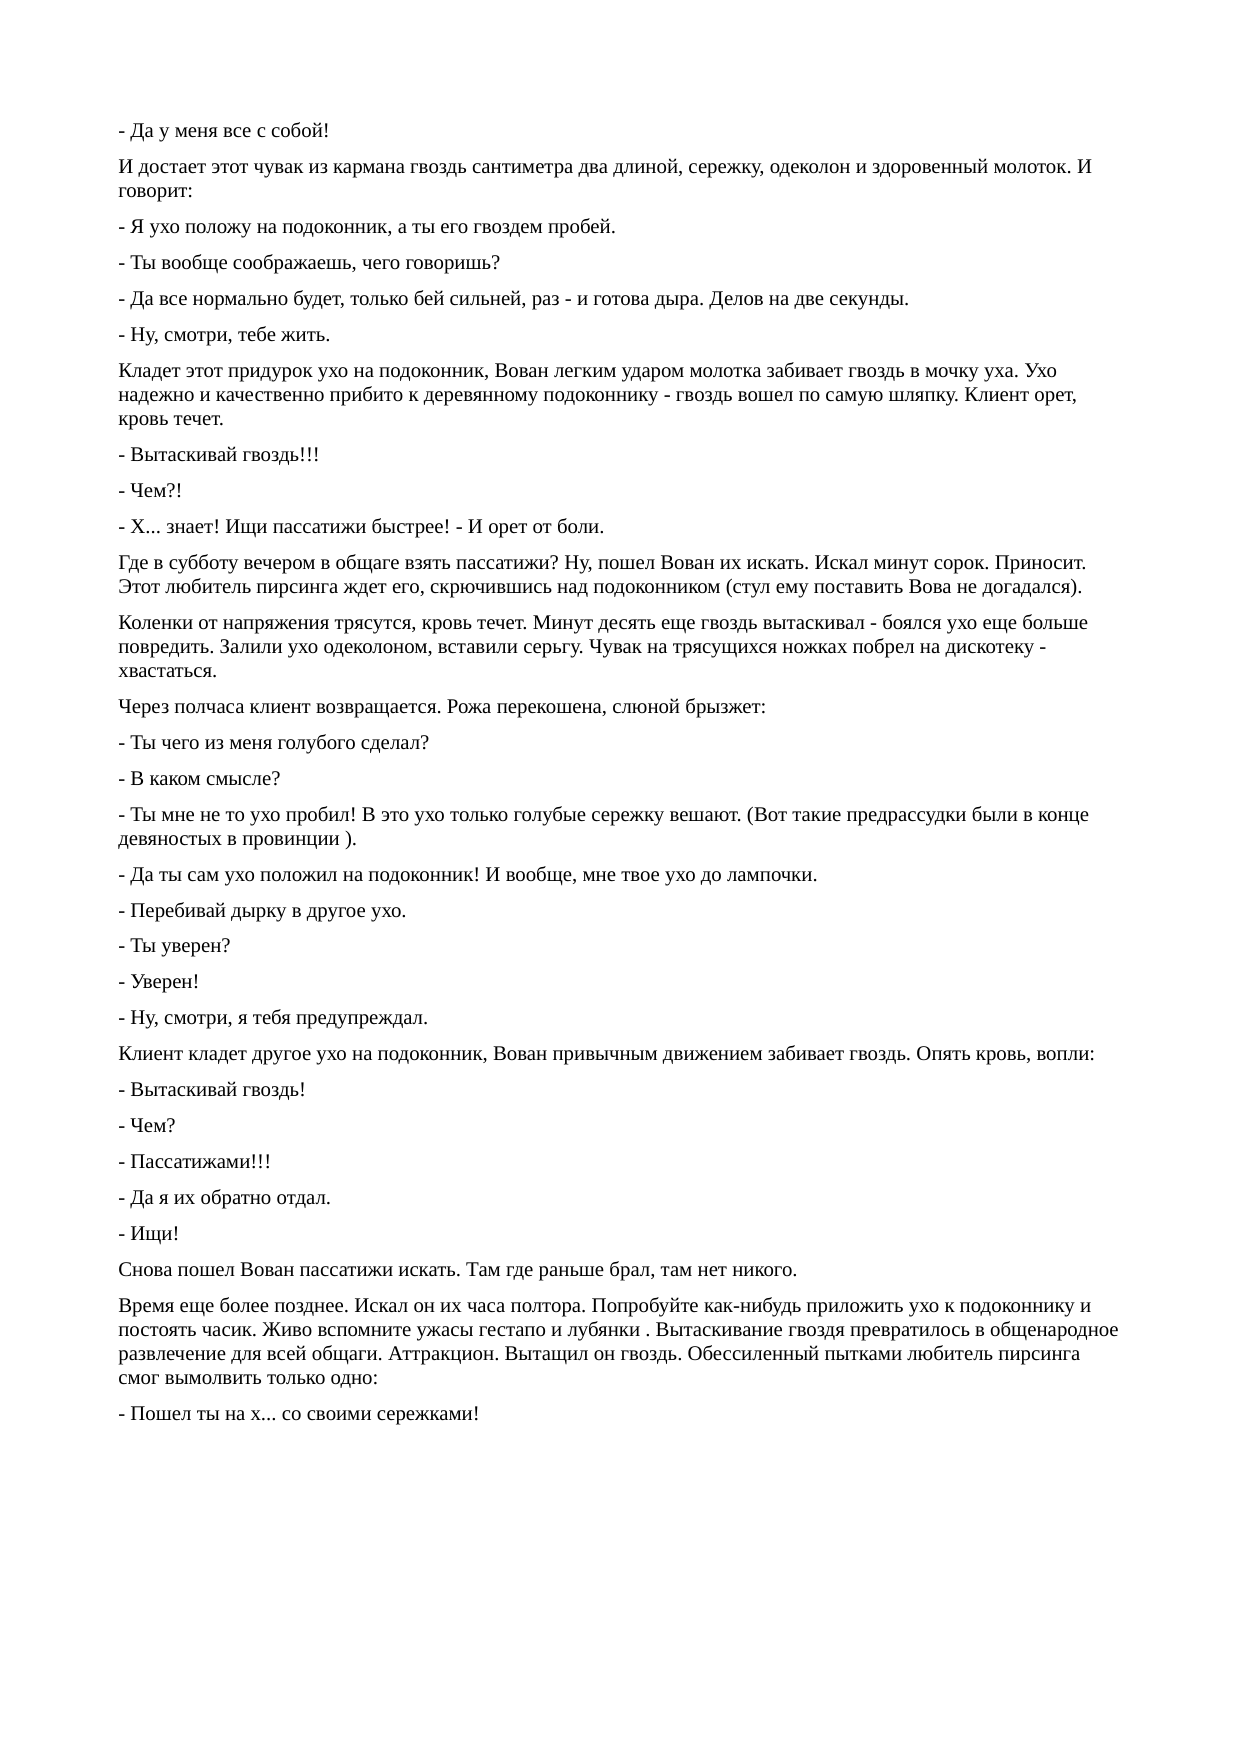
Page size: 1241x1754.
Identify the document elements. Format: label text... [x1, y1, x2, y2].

text - Да все нормально будет, только бей сильней, раз - и готова дыра. Делов на две секунды. [118, 286, 1122, 310]
text - Ты вообще соображаешь, чего говоришь? [118, 250, 1122, 274]
text И достает этот чувак из кармана гвоздь сантиметра два длиной, сережку, одеколон и здоровенный молоток. И говорит: [118, 154, 1122, 202]
text - Вытаскивай гвоздь! [118, 1077, 1122, 1101]
text Кладет этот придурок ухо на подоконник, Вован легким ударом молотка забивает гвоздь в мочку уха. Ухо надежно и качественно прибито к деревянному подоконнику - гвоздь вошел по самую шляпку. Клиент орет, кровь течет. [118, 358, 1122, 430]
text - Уверен! [118, 969, 1122, 993]
text - Да у меня все с собой! [118, 118, 1122, 142]
text - Ты мне не то ухо пробил! В это ухо только голубые сережку вешают. (Вот такие предрассудки были в конце девяностых в провинции ). [118, 802, 1122, 850]
text - Перебивай дырку в другое ухо. [118, 897, 1122, 922]
text - Да я их обратно отдал. [118, 1185, 1122, 1209]
text Клиент кладет другое ухо на подоконник, Вован привычным движением забивает гвоздь. Опять кровь, вопли: [118, 1041, 1122, 1065]
text - Да ты сам ухо положил на подоконник! И вообще, мне твое ухо до лампочки. [118, 862, 1122, 886]
text Через полчаса клиент возвращается. Рожа перекошена, слюной брызжет: [118, 694, 1122, 718]
text - Ищи! [118, 1221, 1122, 1245]
text - Вытаскивай гвоздь!!! [118, 442, 1122, 466]
text - Чем? [118, 1113, 1122, 1137]
text Коленки от напряжения трясутся, кровь течет. Минут десять еще гвоздь вытаскивал - боялся ухо еще больше повредить. Залили ухо одеколоном, вставили серьгу. Чувак на трясущихся ножках побрел на дискотеку - хвастаться. [118, 610, 1122, 682]
text - Пошел ты на х... со своими сережками! [118, 1401, 1122, 1425]
text Снова пошел Вован пассатижи искать. Там где раньше брал, там нет никого. [118, 1257, 1122, 1281]
text Где в субботу вечером в общаге взять пассатижи? Ну, пошел Вован их искать. Искал минут сорок. Приносит. Этот любитель пирсинга ждет его, скрючившись над подоконником (стул ему поставить Вова не догадался). [118, 550, 1122, 598]
text - Ты уверен? [118, 933, 1122, 957]
text - X... знает! Ищи пассатижи быстрее! - И орет от боли. [118, 514, 1122, 538]
text - Ну, смотри, тебе жить. [118, 322, 1122, 346]
text - Ты чего из меня голубого сделал? [118, 730, 1122, 754]
text - Ну, смотри, я тебя предупреждал. [118, 1005, 1122, 1029]
text - В каком смысле? [118, 766, 1122, 790]
text - Я ухо положу на подоконник, а ты его гвоздем пробей. [118, 214, 1122, 238]
text Время еще более позднее. Искал он их часа полтора. Попробуйте как-нибудь приложить ухо к подоконнику и постоять часик. Живо вспомните ужасы гестапо и лубянки . Вытаскивание гвоздя превратилось в общенародное развлечение для всей общаги. Аттракцион. Вытащил он гвоздь. Обессиленный пытками любитель пирсинга смог вымолвить только одно: [118, 1293, 1122, 1389]
text - Чем?! [118, 478, 1122, 502]
text - Пассатижами!!! [118, 1149, 1122, 1173]
